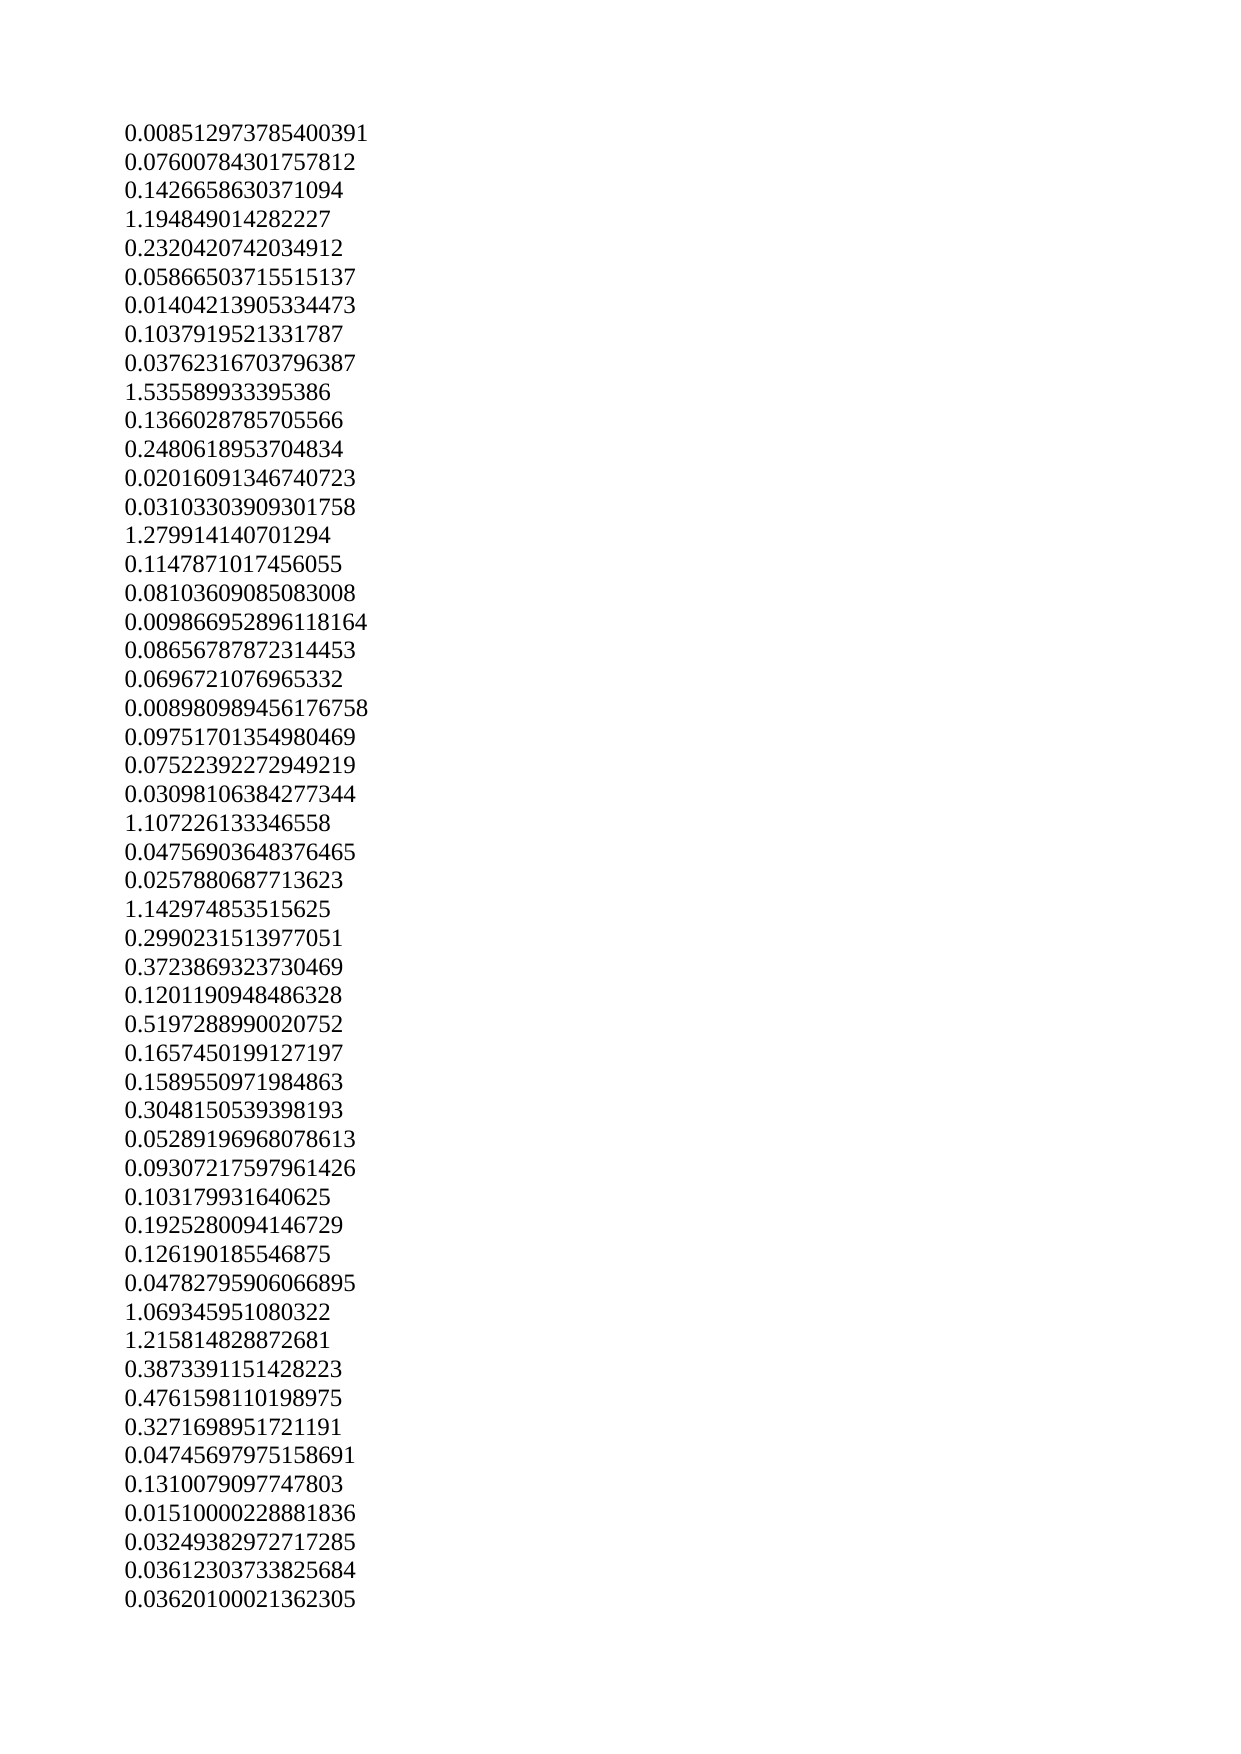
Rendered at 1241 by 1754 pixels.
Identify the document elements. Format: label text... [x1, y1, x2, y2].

text 0.04756903648376465 [118, 837, 1122, 866]
text 1.069345951080322 [118, 1297, 1122, 1326]
text 0.1037919521331787 [118, 319, 1122, 348]
text 0.0696721076965332 [118, 664, 1122, 693]
text 1.215814828872681 [118, 1326, 1122, 1354]
text 0.09307217597961426 [118, 1153, 1122, 1182]
text 0.4761598110198975 [118, 1383, 1122, 1412]
text 0.02016091346740723 [118, 463, 1122, 492]
text 0.08103609085083008 [118, 578, 1122, 607]
text 0.01510000228881836 [118, 1498, 1122, 1527]
text 0.1426658630371094 [118, 176, 1122, 204]
text 0.2480618953704834 [118, 434, 1122, 463]
text 0.07522392272949219 [118, 751, 1122, 779]
text 0.08656787872314453 [118, 636, 1122, 664]
text 0.5197288990020752 [118, 1009, 1122, 1038]
text 1.279914140701294 [118, 521, 1122, 549]
text 1.142974853515625 [118, 894, 1122, 923]
text 0.1201190948486328 [118, 981, 1122, 1009]
text 0.008980989456176758 [118, 693, 1122, 722]
text 0.05289196968078613 [118, 1124, 1122, 1153]
text 0.04782795906066895 [118, 1268, 1122, 1297]
text 0.03103303909301758 [118, 492, 1122, 521]
text 0.03249382972717285 [118, 1527, 1122, 1556]
text 0.2990231513977051 [118, 923, 1122, 952]
text 0.008512973785400391 [118, 118, 1122, 147]
text 0.103179931640625 [118, 1182, 1122, 1211]
text 0.1366028785705566 [118, 406, 1122, 434]
text 0.04745697975158691 [118, 1441, 1122, 1469]
text 0.01404213905334473 [118, 291, 1122, 319]
text 0.009866952896118164 [118, 607, 1122, 636]
text 0.3873391151428223 [118, 1354, 1122, 1383]
text 0.1147871017456055 [118, 549, 1122, 578]
text 0.03098106384277344 [118, 779, 1122, 808]
text 1.535589933395386 [118, 377, 1122, 406]
text 0.1657450199127197 [118, 1038, 1122, 1067]
text 1.194849014282227 [118, 204, 1122, 233]
text 0.1925280094146729 [118, 1211, 1122, 1239]
text 0.1589550971984863 [118, 1067, 1122, 1096]
text 0.09751701354980469 [118, 722, 1122, 751]
text 0.126190185546875 [118, 1239, 1122, 1268]
text 0.0257880687713623 [118, 866, 1122, 894]
text 0.2320420742034912 [118, 233, 1122, 262]
text 0.3723869323730469 [118, 952, 1122, 981]
text 0.03762316703796387 [118, 348, 1122, 377]
text 0.03612303733825684 [118, 1556, 1122, 1584]
text 1.107226133346558 [118, 808, 1122, 837]
text 0.05866503715515137 [118, 262, 1122, 291]
text 0.3271698951721191 [118, 1412, 1122, 1441]
text 0.3048150539398193 [118, 1096, 1122, 1124]
text 0.07600784301757812 [118, 147, 1122, 176]
text 0.1310079097747803 [118, 1469, 1122, 1498]
text 0.03620100021362305 [118, 1584, 1122, 1613]
